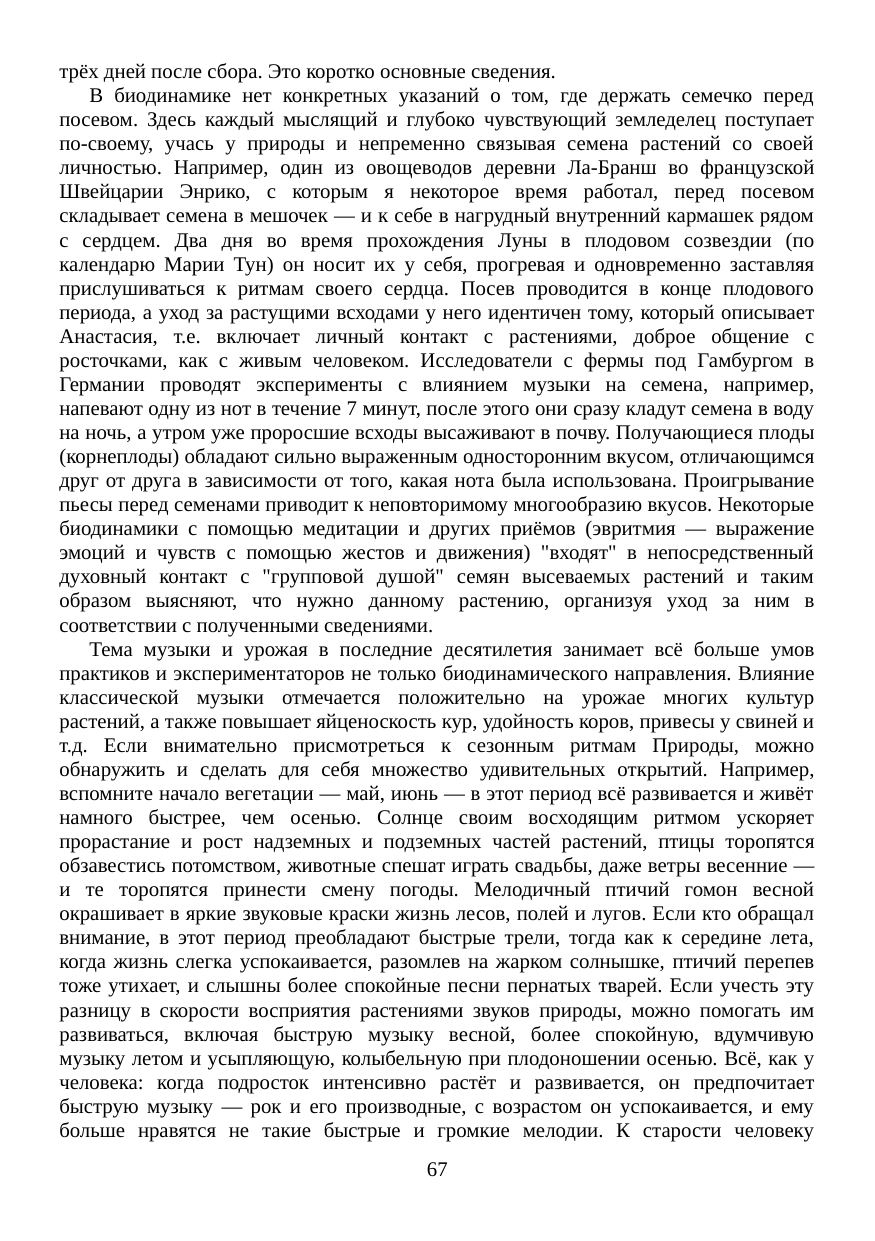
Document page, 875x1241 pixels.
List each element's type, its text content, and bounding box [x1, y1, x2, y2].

text В биодинамике нет конкретных указаний о том, где держать семечко перед посевом. Здесь каждый мыслящий и глубоко чувствующий земледелец поступает по-своему, учась у природы и непременно связывая семена растений со своей личностью. Например, один из овощеводов деревни Ла-Бранш во французской Швейцарии Энрико, с которым я некоторое время работал, перед посевом складывает семена в мешочек — и к себе в нагрудный внутренний кармашек рядом с сердцем. Два дня во время прохождения Луны в плодовом созвездии (по календарю Марии Тун) он носит их у себя, прогревая и одновременно заставляя прислушиваться к ритмам своего сердца. Посев проводится в конце плодового периода, а уход за растущими всходами у него идентичен тому, который описывает Анастасия, т.е. включает личный контакт с растениями, доброе общение с росточками, как с живым человеком. Исследователи с фермы под Гамбургом в Германии проводят эксперименты с влиянием музыки на семена, например, напевают одну из нот в течение 7 минут, после этого они сразу кладут семена в воду на ночь, а утром уже проросшие всходы высаживают в почву. Получающиеся плоды (корнеплоды) обладают сильно выраженным односторонним вкусом, отличающимся друг от друга в зависимости от того, какая нота была использована. Проигрывание пьесы перед семенами приводит к неповторимому многообразию вкусов. Некоторые биодинамики с помощью медитации и других приёмов (эвритмия — выражение эмоций и чувств с помощью жестов и движения) "входят" в непосредственный духовный контакт с "групповой душой" семян высеваемых растений и таким образом выясняют, что нужно данному растению, организуя уход за ним в соответствии с полученными сведениями. [59, 83, 815, 637]
text трёх дней после сбора. Это коротко основные сведения. [59, 59, 815, 83]
text Тема музыки и урожая в последние десятилетия занимает всё больше умов практиков и экспериментаторов не только биодинамического направления. Влияние классической музыки отмечается положительно на урожае многих культур растений, а также повышает яйценоскость кур, удойность коров, привесы у свиней и т.д. Если внимательно присмотреться к сезонным ритмам Природы, можно обнаружить и сделать для себя множество удивительных открытий. Например, вспомните начало вегетации — май, июнь — в этот период всё развивается и живёт намного быстрее, чем осенью. Солнце своим восходящим ритмом ускоряет прорастание и рост надземных и подземных частей растений, птицы торопятся обзавестись потомством, животные спешат играть свадьбы, даже ветры весенние — и те торопятся принести смену погоды. Мелодичный птичий гомон весной окрашивает в яркие звуковые краски жизнь лесов, полей и лугов. Если кто обращал внимание, в этот период преобладают быстрые трели, тогда как к середине лета, когда жизнь слегка успокаивается, разомлев на жарком солнышке, птичий перепев тоже утихает, и слышны более спокойные песни пернатых тварей. Если учесть эту разницу в скорости восприятия растениями звуков природы, можно помогать им развиваться, включая быструю музыку весной, более спокойную, вдумчивую музыку летом и усыпляющую, колыбельную при плодоношении осенью. Всё, как у человека: когда подросток интенсивно растёт и развивается, он предпочитает быструю музыку — рок и его производные, с возрастом он успокаивается, и ему больше нравятся не такие быстрые и громкие мелодии. К старости человеку [59, 637, 815, 1142]
